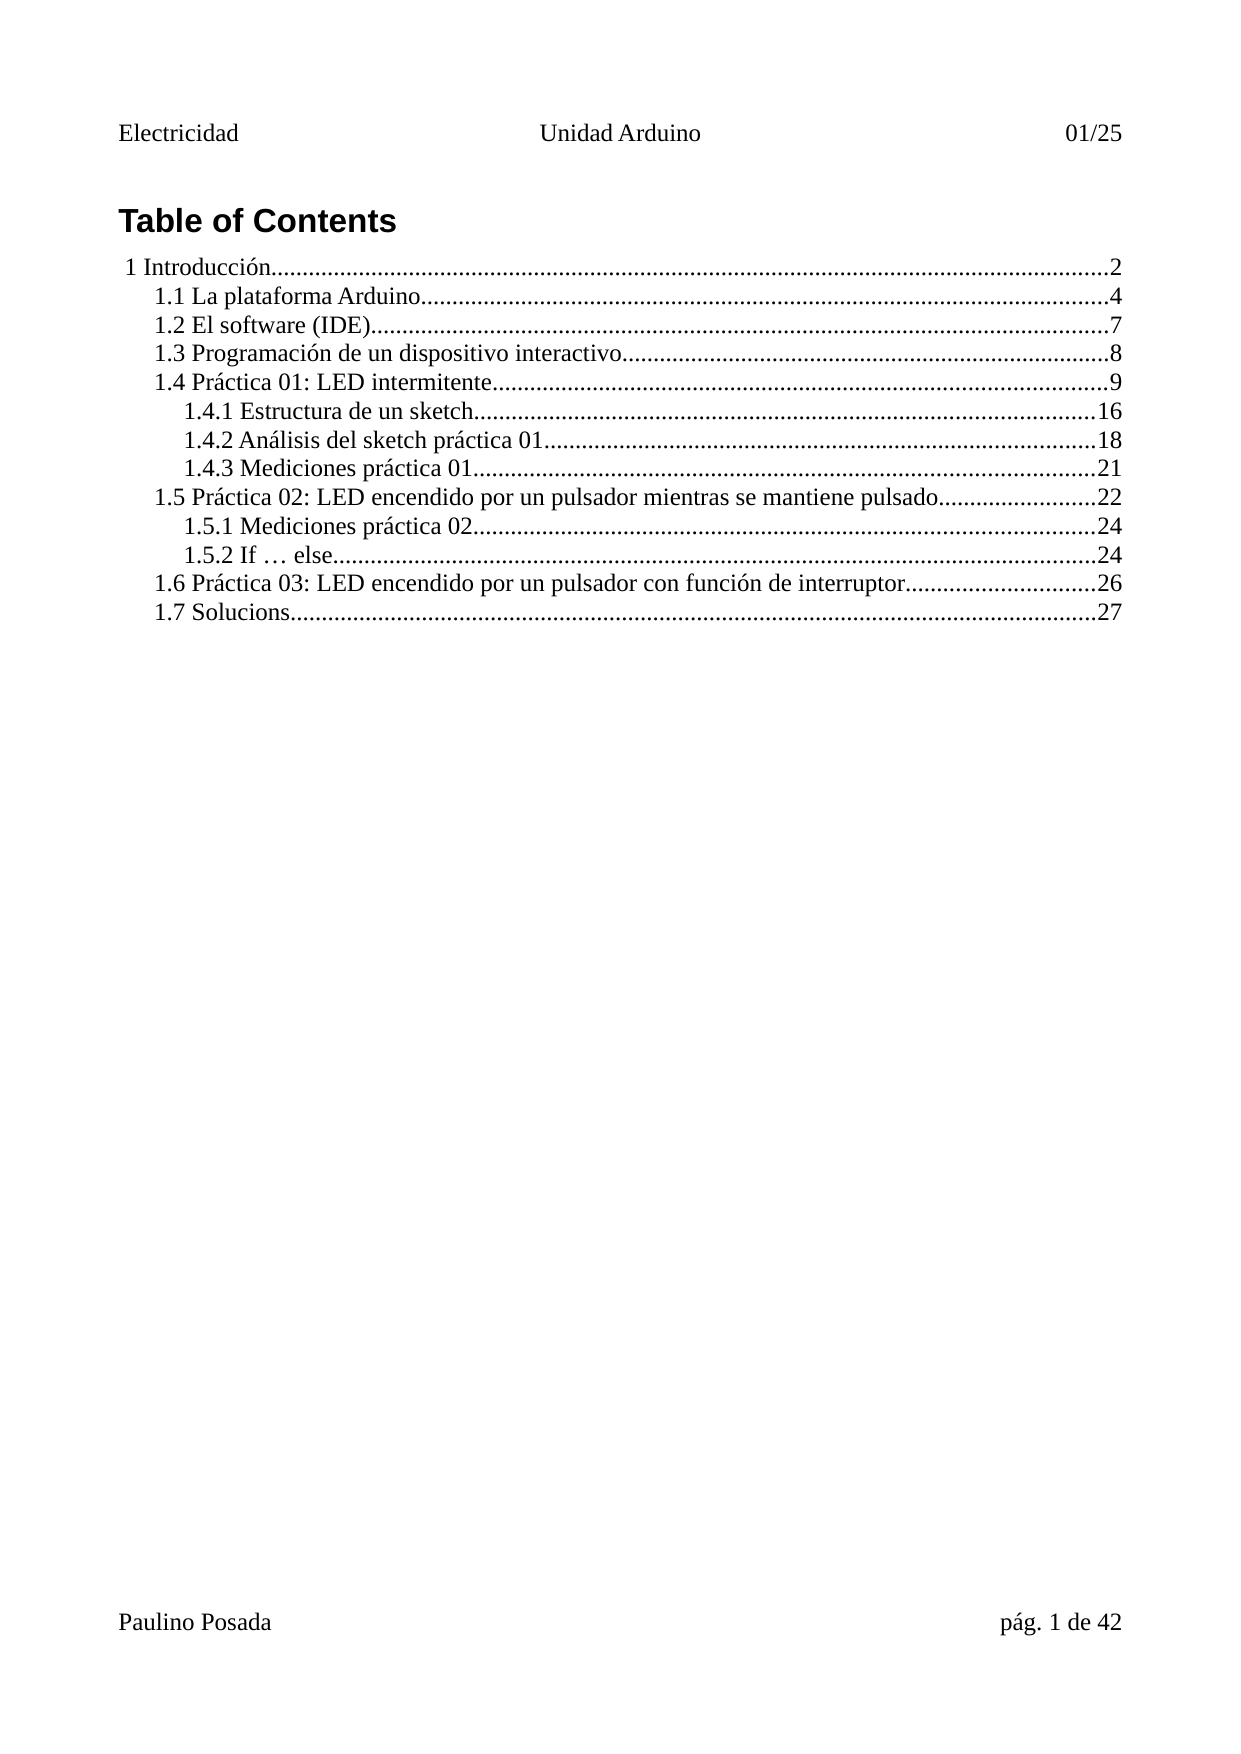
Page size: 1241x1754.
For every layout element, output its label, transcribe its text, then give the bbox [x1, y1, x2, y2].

text 1.4.1 Estructura de un sketch 16 [177, 396, 1122, 425]
text 1.5 Práctica 02: LED encendido por un pulsador mientras se mantiene pulsado 22 [148, 482, 1122, 511]
text 1.2 El software (IDE) 7 [148, 310, 1122, 338]
text 1.4.2 Análisis del sketch práctica 01 18 [177, 425, 1122, 453]
text 1.5.1 Mediciones práctica 02 24 [177, 511, 1122, 540]
text 1.4.3 Mediciones práctica 01 21 [177, 453, 1122, 482]
text 1.1 La plataforma Arduino 4 [148, 281, 1122, 310]
text 1.7 Solucions 27 [148, 597, 1122, 626]
text 1.3 Programación de un dispositivo interactivo 8 [148, 338, 1122, 367]
text 1.4 Práctica 01: LED intermitente 9 [148, 367, 1122, 396]
text 1.6 Práctica 03: LED encendido por un pulsador con función de interruptor 26 [148, 568, 1122, 597]
text 1 Introducción 2 [118, 252, 1122, 281]
subtitle Table of Contents [118, 201, 1122, 240]
text 1.5.2 If … else 24 [177, 540, 1122, 568]
